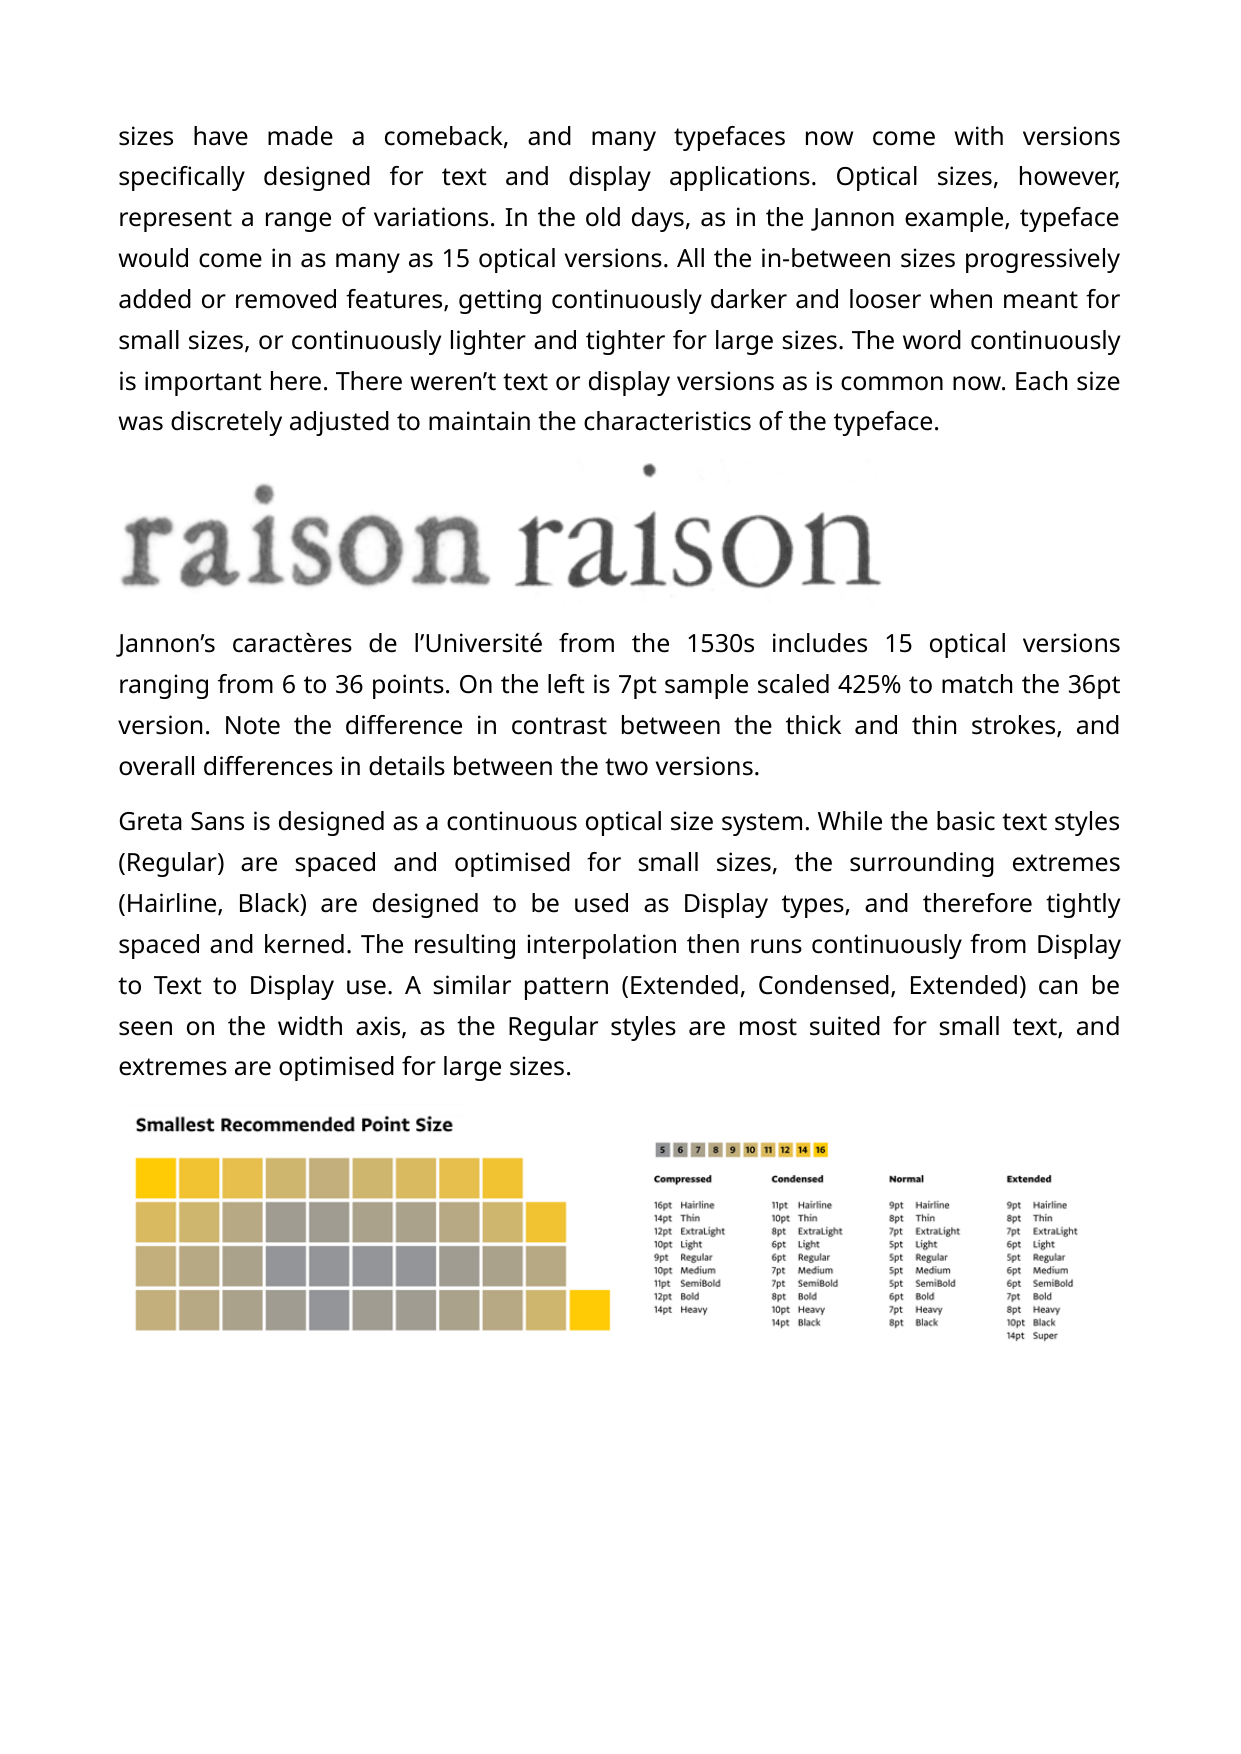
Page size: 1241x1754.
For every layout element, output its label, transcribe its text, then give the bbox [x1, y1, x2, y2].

picture [118, 1104, 1119, 1358]
text Greta Sans is designed as a continuous optical size system. While the basic text styles (Regular) are spaced and optimised for small sizes, the surrounding extremes (Hairline, Black) are designed to be used as Display types, and therefore tightly spaced and kerned. The resulting interpolation then runs continuously from Display to Text to Display use. A similar pattern (Extended, Condensed, Extended) can be seen on the width axis, as the Regular styles are most suited for small text, and extremes are optimised for large sizes. [118, 804, 1122, 1083]
picture [118, 459, 884, 605]
text Jannon’s caractères de l’Université from the 1530s includes 15 optical versions ranging from 6 to 36 points. On the left is 7pt sample scaled 425% to match the 36pt version. Note the difference in contrast between the thick and thin strokes, and overall differences in details between the two versions. [118, 626, 1122, 783]
text sizes have made a comeback, and many typefaces now come with versions specifically designed for text and display applications. Optical sizes, however, represent a range of variations. In the old days, as in the Jannon example, typeface would come in as many as 15 optical versions. All the in-between sizes progressively added or removed features, getting continuously darker and looser when meant for small sizes, or continuously lighter and tighter for large sizes. The word continuously is important here. There weren’t text or display versions as is common now. Each size was discretely adjusted to maintain the characteristics of the typeface. [118, 118, 1122, 438]
